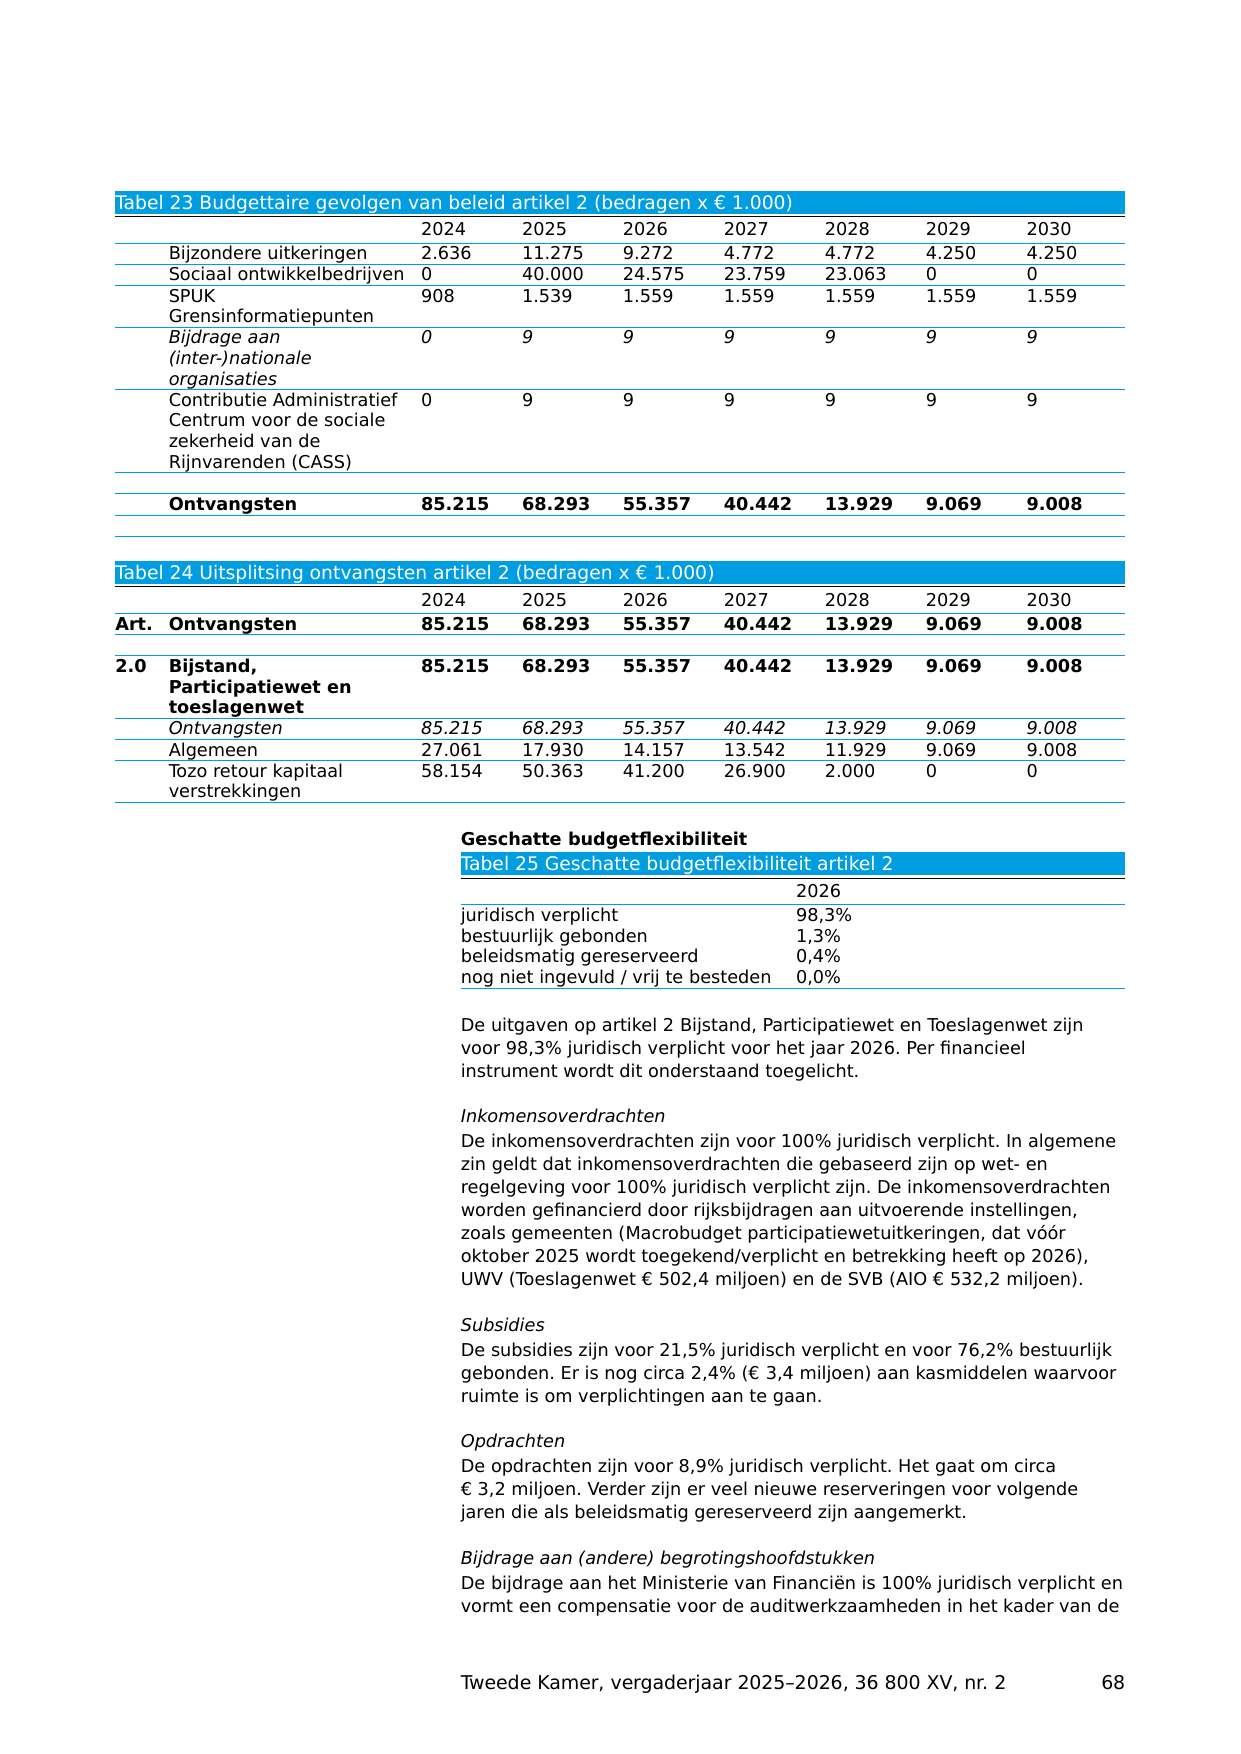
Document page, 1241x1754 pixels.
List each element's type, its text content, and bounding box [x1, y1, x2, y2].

table_cell 55.357 [620, 614, 721, 634]
table_cell juridisch verplicht [461, 905, 793, 926]
table_cell Art. [115, 614, 166, 634]
table_cell Ontvangsten [166, 494, 418, 514]
table_cell 11.929 [822, 740, 923, 760]
table_cell 0 [1024, 761, 1125, 802]
table_cell 68.293 [519, 614, 620, 634]
text Bijdrage aan (andere) begrotingshoofdstukken [461, 1546, 1125, 1569]
table_cell 0,4% [793, 946, 1125, 967]
table_cell 55.357 [620, 719, 721, 739]
table_cell 0 [418, 390, 519, 472]
table_cell 9.069 [923, 656, 1023, 718]
table_cell 2.000 [822, 761, 923, 802]
table_cell 2025 [519, 217, 620, 243]
table_cell [519, 516, 620, 536]
table_cell 9.008 [1024, 740, 1125, 760]
table_cell [620, 635, 721, 655]
table_cell 14.157 [620, 740, 721, 760]
table_cell 2027 [721, 587, 822, 613]
table_cell 2024 [418, 217, 519, 243]
table_cell 2026 [620, 217, 721, 243]
table_cell 0 [1024, 265, 1125, 285]
table_cell [461, 879, 793, 904]
table_cell 9 [519, 390, 620, 472]
table_cell 2030 [1024, 217, 1125, 243]
table_cell [822, 516, 923, 536]
table_cell 9.272 [620, 244, 721, 264]
table_cell 11.275 [519, 244, 620, 264]
table_cell 9.069 [923, 494, 1023, 514]
table_cell 1.559 [923, 286, 1023, 327]
table_cell bestuurlijk gebonden [461, 926, 793, 946]
table_cell 2.0 [115, 656, 166, 718]
table_cell 9.069 [923, 740, 1023, 760]
table_cell 2026 [620, 587, 721, 613]
table_cell [115, 719, 166, 739]
table_cell 9 [923, 328, 1023, 389]
table_cell Sociaal ontwikkelbedrijven [166, 265, 418, 285]
table_cell 9 [822, 328, 923, 389]
table_cell 13.929 [822, 614, 923, 634]
table_cell 9 [620, 390, 721, 472]
table_cell [115, 740, 166, 760]
table_cell Algemeen [166, 740, 418, 760]
table_cell 85.215 [418, 494, 519, 514]
table_cell [166, 473, 418, 493]
table_cell 68.293 [519, 719, 620, 739]
table_cell 2028 [822, 587, 923, 613]
table_cell 9.008 [1024, 494, 1125, 514]
table_cell [923, 635, 1023, 655]
table_cell 1.559 [1024, 286, 1125, 327]
text De inkomensoverdrachten zijn voor 100% juridisch verplicht. In algemene zin geldt dat inkomensoverdrachten die gebaseerd zijn op wet- en regelgeving voor 100% juridisch verplicht zijn. De inkomensoverdrachten worden gefinancierd door rijksbijdragen aan uitvoerende instellingen, zoals gemeenten (Macrobudget participatiewetuitkeringen, dat vóór oktober 2025 wordt toegekend/verplicht en betrekking heeft op 2026), UWV (Toeslagenwet € 502,4 miljoen) en de SVB (AIO € 532,2 miljoen). [461, 1129, 1125, 1290]
table_cell 9.069 [923, 614, 1023, 634]
table_cell 9 [721, 390, 822, 472]
table_cell [721, 635, 822, 655]
table_cell [1024, 635, 1125, 655]
table_cell 2025 [519, 587, 620, 613]
table_cell 1.559 [721, 286, 822, 327]
table_cell [822, 473, 923, 493]
table_cell 9.008 [1024, 656, 1125, 718]
table_cell 9.008 [1024, 719, 1125, 739]
text De uitgaven op artikel 2 Bijstand, Participatiewet en Toeslagenwet zijn voor 98,3% juridisch verplicht voor het jaar 2026. Per financieel instrument wordt dit onderstaand toegelicht. [461, 1013, 1125, 1082]
table_cell 9.069 [923, 719, 1023, 739]
table_cell 98,3% [793, 905, 1125, 926]
table_cell 40.442 [721, 614, 822, 634]
table_cell [115, 473, 166, 493]
table_cell 13.542 [721, 740, 822, 760]
table_cell [519, 473, 620, 493]
table_cell [115, 635, 166, 655]
table_cell 13.929 [822, 494, 923, 514]
table_cell [115, 494, 166, 514]
table_cell 40.000 [519, 265, 620, 285]
table_cell 17.930 [519, 740, 620, 760]
table_cell 9 [1024, 390, 1125, 472]
table_cell 9 [1024, 328, 1125, 389]
table_cell 0 [923, 265, 1023, 285]
table_cell 85.215 [418, 614, 519, 634]
table_cell 23.759 [721, 265, 822, 285]
table_cell 4.250 [923, 244, 1023, 264]
table_cell 908 [418, 286, 519, 327]
table_cell [721, 473, 822, 493]
table_cell 40.442 [721, 719, 822, 739]
text De subsidies zĳn voor 21,5% juridisch verplicht en voor 76,2% bestuurlĳk gebonden. Er is nog circa 2,4% (€ 3,4 miljoen) aan kasmiddelen waarvoor ruimte is om verplichtingen aan te gaan. [461, 1338, 1125, 1407]
table_cell [166, 217, 418, 243]
table_cell 2024 [418, 587, 519, 613]
table_cell [418, 516, 519, 536]
table_cell 41.200 [620, 761, 721, 802]
table_cell 4.772 [822, 244, 923, 264]
table_cell 2027 [721, 217, 822, 243]
table_cell 1.539 [519, 286, 620, 327]
table_cell [115, 244, 166, 264]
text Inkomensoverdrachten [461, 1104, 1125, 1127]
table_cell 1,3% [793, 926, 1125, 946]
table_cell 55.357 [620, 656, 721, 718]
table_cell 9 [519, 328, 620, 389]
table_cell [115, 516, 166, 536]
table_cell [923, 516, 1023, 536]
table_cell 58.154 [418, 761, 519, 802]
table_cell [115, 761, 166, 802]
table_cell beleidsmatig gereserveerd [461, 946, 793, 967]
table_cell 9 [822, 390, 923, 472]
table_cell 40.442 [721, 656, 822, 718]
table_cell Tozo retour kapitaal verstrekkingen [166, 761, 418, 802]
table_cell 13.929 [822, 719, 923, 739]
text De opdrachten zĳn voor 8,9% juridisch verplicht. Het gaat om circa € 3,2 miljoen. Verder zĳn er veel nieuwe reserveringen voor volgende jaren die als beleidsmatig gereserveerd zĳn aangemerkt. [461, 1454, 1125, 1523]
table_cell 2029 [923, 587, 1023, 613]
table_cell 0 [923, 761, 1023, 802]
table_cell [519, 635, 620, 655]
table_cell Bijstand, Participatiewet en toeslagenwet [166, 656, 418, 718]
table_cell [115, 390, 166, 472]
text Geschatte budgetflexibiliteit [461, 827, 1125, 850]
table_cell 50.363 [519, 761, 620, 802]
table_cell 26.900 [721, 761, 822, 802]
table_cell 2030 [1024, 587, 1125, 613]
table_cell [620, 473, 721, 493]
table_cell [166, 587, 418, 613]
table_cell [115, 217, 166, 243]
table_cell 2029 [923, 217, 1023, 243]
text Subsidies [461, 1313, 1125, 1336]
table_cell Contributie Administratief Centrum voor de sociale zekerheid van de Rijnvarenden (CASS) [166, 390, 418, 472]
table_cell Bijdrage aan (inter-)nationale organisaties [166, 328, 418, 389]
table_cell 9.008 [1024, 614, 1125, 634]
table_cell 68.293 [519, 656, 620, 718]
table_cell 9 [620, 328, 721, 389]
table_cell 2.636 [418, 244, 519, 264]
table_cell 55.357 [620, 494, 721, 514]
text De bĳdrage aan het Ministerie van Financiën is 100% juridisch verplicht en vormt een compensatie voor de auditwerkzaamheden in het kader van de [461, 1571, 1125, 1617]
table_cell [721, 516, 822, 536]
table_cell 4.772 [721, 244, 822, 264]
table_cell 68.293 [519, 494, 620, 514]
table_cell 0 [418, 265, 519, 285]
table_cell Ontvangsten [166, 719, 418, 739]
table_cell 9 [923, 390, 1023, 472]
table_cell [1024, 516, 1125, 536]
table_cell [115, 328, 166, 389]
table_cell 1.559 [620, 286, 721, 327]
table_cell 27.061 [418, 740, 519, 760]
table_cell 24.575 [620, 265, 721, 285]
table_cell 85.215 [418, 656, 519, 718]
table_cell nog niet ingevuld / vrij te besteden [461, 967, 793, 987]
table_cell 13.929 [822, 656, 923, 718]
table_cell [115, 587, 166, 613]
table_cell 2028 [822, 217, 923, 243]
text Opdrachten [461, 1429, 1125, 1452]
table_cell 85.215 [418, 719, 519, 739]
table_cell [418, 635, 519, 655]
table_cell [923, 473, 1023, 493]
table_cell Bijzondere uitkeringen [166, 244, 418, 264]
table_cell [822, 635, 923, 655]
table_cell 9 [721, 328, 822, 389]
table_cell [620, 516, 721, 536]
table_cell 23.063 [822, 265, 923, 285]
table_cell [418, 473, 519, 493]
table_cell [166, 635, 418, 655]
table_cell Ontvangsten [166, 614, 418, 634]
table_cell [166, 516, 418, 536]
table_cell [115, 265, 166, 285]
table_cell 0,0% [793, 967, 1125, 987]
table_cell 0 [418, 328, 519, 389]
table_cell 4.250 [1024, 244, 1125, 264]
table_cell 2026 [793, 879, 1125, 904]
table_cell [115, 286, 166, 327]
table_cell 40.442 [721, 494, 822, 514]
table_cell 1.559 [822, 286, 923, 327]
table_cell [1024, 473, 1125, 493]
table_cell SPUK Grensinformatiepunten [166, 286, 418, 327]
